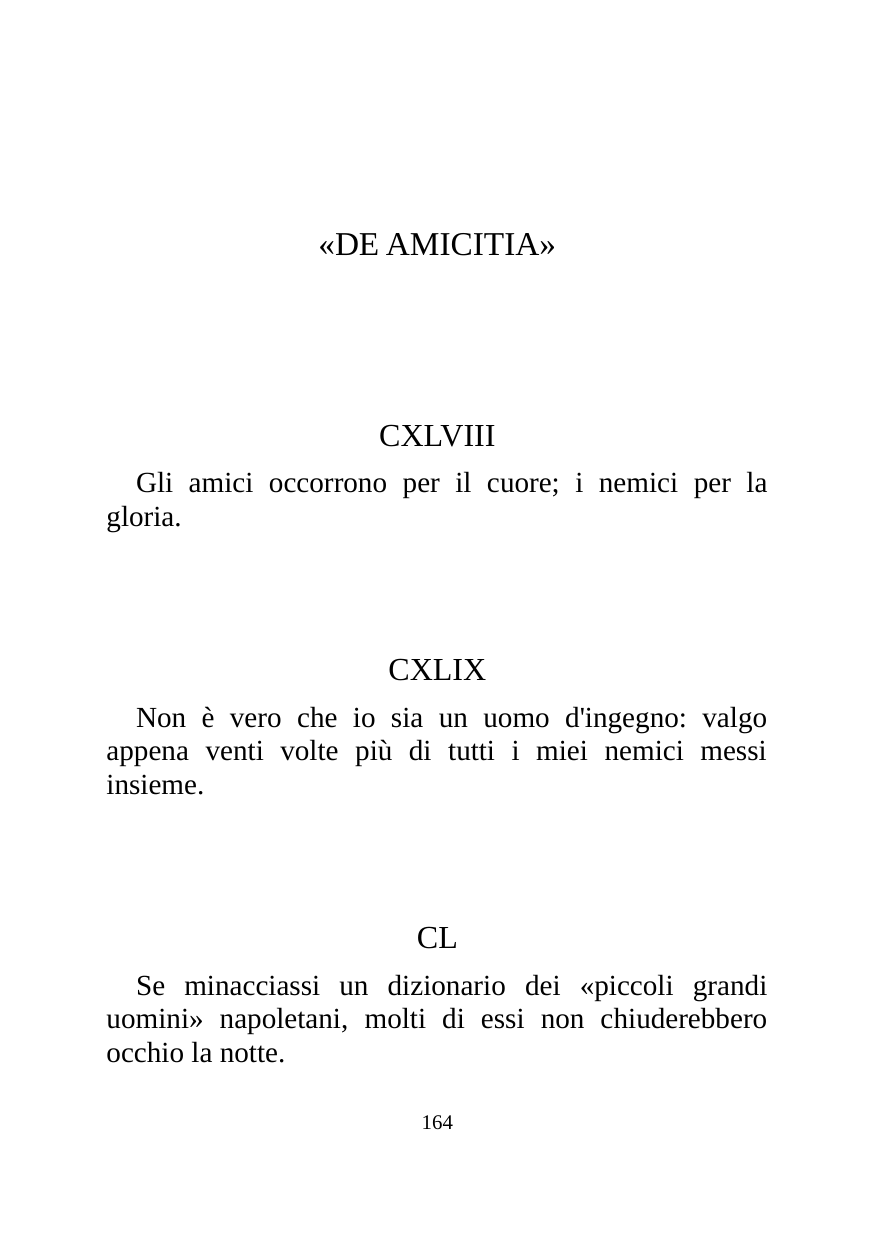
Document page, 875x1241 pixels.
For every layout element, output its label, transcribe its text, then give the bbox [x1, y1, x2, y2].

text Gli amici occorrono per il cuore; i nemici per la gloria. [106, 466, 768, 533]
subtitle CXLIX [106, 651, 768, 688]
subtitle CL [106, 919, 768, 956]
text Non è vero che io sia un uomo d'ingegno: valgo appena venti volte più di tutti i miei nemici messi insieme. [106, 700, 768, 801]
text Se minacciassi un dizionario dei «piccoli grandi uomini» napoletani, molti di essi non chiuderebbero occhio la notte. [106, 968, 768, 1069]
subtitle CXLVIII [106, 416, 768, 453]
subtitle «DE AMICITIA» [106, 224, 768, 263]
